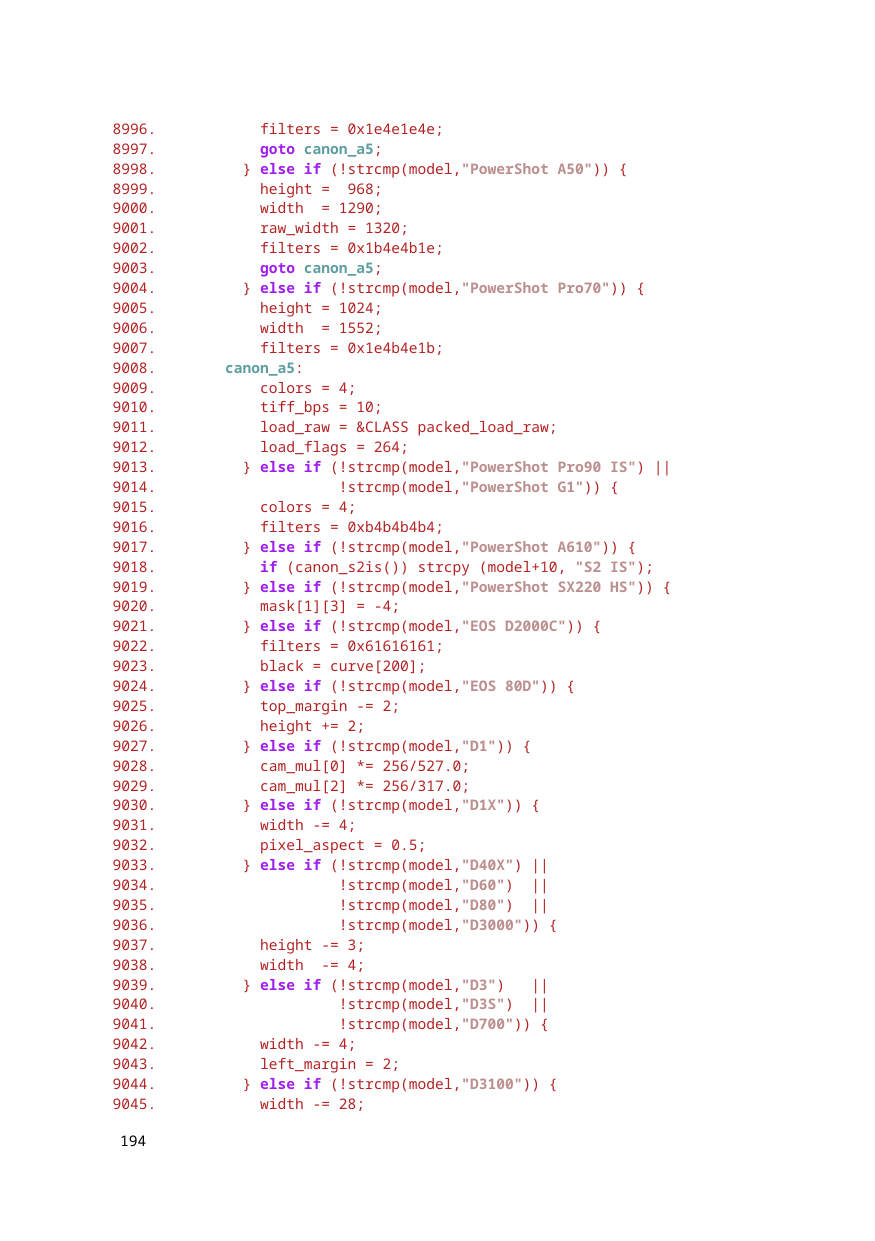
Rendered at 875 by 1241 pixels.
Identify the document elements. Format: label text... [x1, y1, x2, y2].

list filters = 0x1b4e4b1e; [112, 238, 799, 258]
list goto canon_a5; [112, 139, 799, 158]
list goto canon_a5; [112, 258, 799, 278]
list top_margin -= 2; [112, 696, 799, 716]
list width -= 28; [112, 1094, 799, 1113]
list height -= 3; [112, 934, 799, 954]
list filters = 0xb4b4b4b4; [112, 517, 799, 537]
list colors = 4; [112, 497, 799, 517]
list raw_width = 1320; [112, 218, 799, 238]
list pixel_aspect = 0.5; [112, 835, 799, 855]
list !strcmp(model,"D60") || [112, 875, 799, 895]
list canon_a5: [112, 357, 799, 377]
list } else if (!strcmp(model,"D1X")) { [112, 795, 799, 815]
list } else if (!strcmp(model,"PowerShot SX220 HS")) { [112, 576, 799, 596]
list cam_mul[0] *= 256/527.0; [112, 755, 799, 775]
list width -= 4; [112, 815, 799, 835]
list load_flags = 264; [112, 437, 799, 457]
list width = 1290; [112, 198, 799, 218]
list } else if (!strcmp(model,"PowerShot A610")) { [112, 537, 799, 556]
list mask[1][3] = -4; [112, 596, 799, 616]
list width -= 4; [112, 954, 799, 974]
list } else if (!strcmp(model,"PowerShot A50")) { [112, 158, 799, 178]
list height += 2; [112, 716, 799, 736]
list } else if (!strcmp(model,"EOS 80D")) { [112, 676, 799, 696]
list load_raw = &CLASS packed_load_raw; [112, 417, 799, 437]
list height = 1024; [112, 298, 799, 318]
list } else if (!strcmp(model,"D40X") || [112, 855, 799, 875]
list !strcmp(model,"D80") || [112, 895, 799, 914]
list !strcmp(model,"PowerShot G1")) { [112, 477, 799, 497]
list } else if (!strcmp(model,"PowerShot Pro90 IS") || [112, 457, 799, 477]
list !strcmp(model,"D3000")) { [112, 914, 799, 934]
list tiff_bps = 10; [112, 397, 799, 417]
list } else if (!strcmp(model,"PowerShot Pro70")) { [112, 278, 799, 298]
list height = 968; [112, 178, 799, 198]
list filters = 0x1e4e1e4e; [112, 119, 799, 139]
list width = 1552; [112, 318, 799, 338]
list } else if (!strcmp(model,"D3100")) { [112, 1074, 799, 1094]
list !strcmp(model,"D700")) { [112, 1014, 799, 1034]
list cam_mul[2] *= 256/317.0; [112, 775, 799, 795]
list black = curve[200]; [112, 656, 799, 676]
list } else if (!strcmp(model,"EOS D2000C")) { [112, 616, 799, 636]
list !strcmp(model,"D3S") || [112, 994, 799, 1014]
list filters = 0x61616161; [112, 636, 799, 656]
list left_margin = 2; [112, 1054, 799, 1074]
list if (canon_s2is()) strcpy (model+10, "S2 IS"); [112, 556, 799, 576]
list colors = 4; [112, 377, 799, 397]
list width -= 4; [112, 1034, 799, 1054]
list } else if (!strcmp(model,"D3") || [112, 974, 799, 994]
list filters = 0x1e4b4e1b; [112, 338, 799, 357]
list } else if (!strcmp(model,"D1")) { [112, 736, 799, 755]
